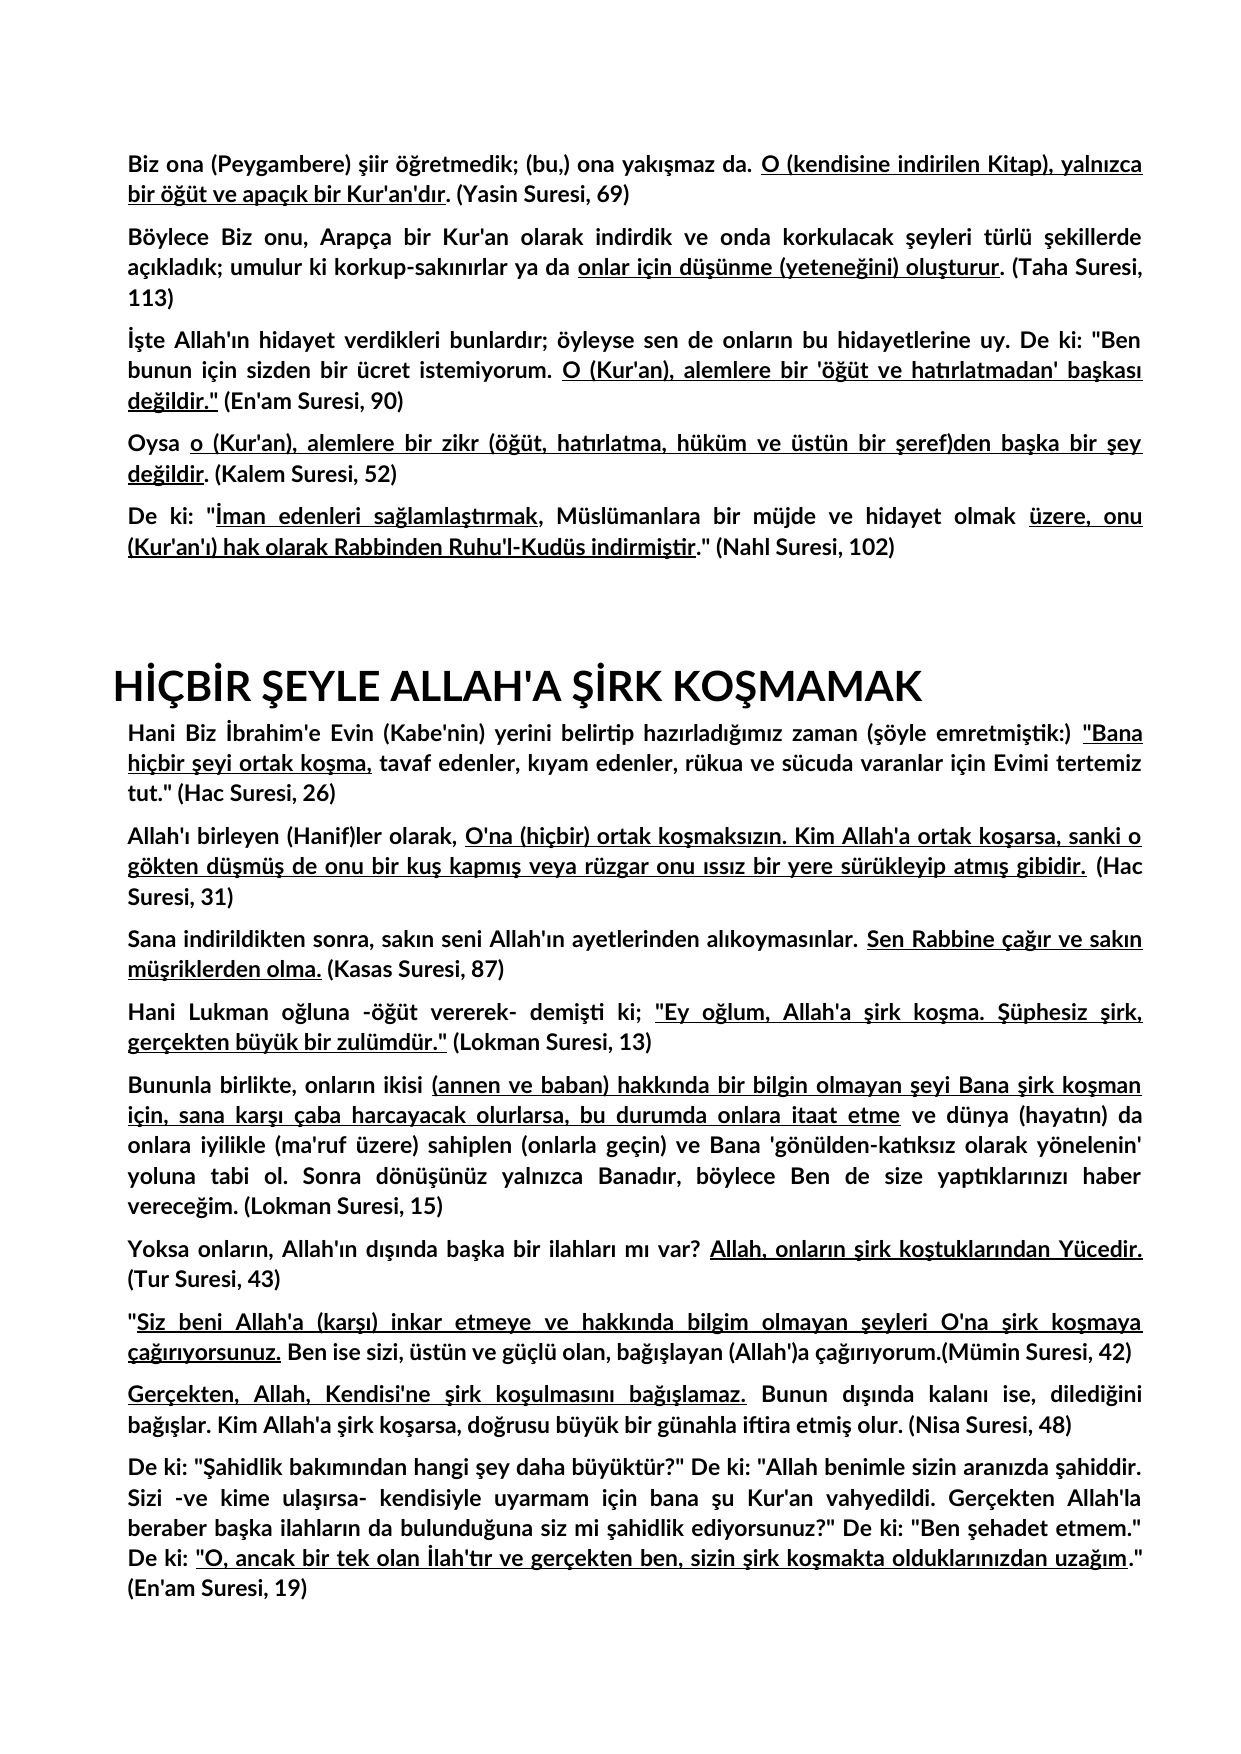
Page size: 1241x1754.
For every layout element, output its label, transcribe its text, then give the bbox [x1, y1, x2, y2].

text Hani Lukman oğluna -öğüt vererek- demişti ki; "Ey oğlum, Allah'a şirk koşma. Şüphesiz şirk, gerçekten büyük bir zulümdür." (Lokman Suresi, 13) [127, 998, 1143, 1056]
text Oysa o (Kur'an), alemlere bir zikr (öğüt, hatırlatma, hüküm ve üstün bir şeref)den başka bir şey değildir. (Kalem Suresi, 52) [127, 429, 1143, 487]
text İşte Allah'ın hidayet verdikleri bunlardır; öyleyse sen de onların bu hidayetlerine uy. De ki: "Ben bunun için sizden bir ücret istemiyorum. O (Kur'an), alemlere bir 'öğüt ve hatırlatmadan' başkası değildir." (En'am Suresi, 90) [127, 326, 1143, 414]
text Gerçekten, Allah, Kendisi'ne şirk koşulmasını bağışlamaz. Bunun dışında kalanı ise, dilediğini bağışlar. Kim Allah'a şirk koşarsa, doğrusu büyük bir günahla iftira etmiş olur. (Nisa Suresi, 48) [127, 1380, 1143, 1438]
text Hani Biz İbrahim'e Evin (Kabe'nin) yerini belirtip hazırladığımız zaman (şöyle emretmiştik:) "Bana hiçbir şeyi ortak koşma, tavaf edenler, kıyam edenler, rükua ve sücuda varanlar için Evimi tertemiz tut." (Hac Suresi, 26) [127, 719, 1143, 807]
subtitle HİÇBİR ŞEYLE ALLAH'A ŞİRK KOŞMAMAK [112, 660, 1165, 710]
text De ki: "Şahidlik bakımından hangi şey daha büyüktür?" De ki: "Allah benimle sizin aranızda şahiddir. Sizi -ve kime ulaşırsa- kendisiyle uyarmam için bana şu Kur'an vahyedildi. Gerçekten Allah'la beraber başka ilahların da bulunduğuna siz mi şahidlik ediyorsunuz?" De ki: "Ben şehadet etmem." De ki: "O, ancak bir tek olan İlah'tır ve gerçekten ben, sizin şirk koşmakta olduklarınızdan uzağım." (En'am Suresi, 19) [127, 1453, 1143, 1601]
text Yoksa onların, Allah'ın dışında başka bir ilahları mı var? Allah, onların şirk koştuklarından Yücedir. (Tur Suresi, 43) [127, 1234, 1143, 1292]
text "Siz beni Allah'a (karşı) inkar etmeye ve hakkında bilgim olmayan şeyleri O'na şirk koşmaya çağırıyorsunuz. Ben ise sizi, üstün ve güçlü olan, bağışlayan (Allah')a çağırıyorum.(Mümin Suresi, 42) [127, 1307, 1143, 1365]
text Böylece Biz onu, Arapça bir Kur'an olarak indirdik ve onda korkulacak şeyleri türlü şekillerde açıkladık; umulur ki korkup-sakınırlar ya da onlar için düşünme (yeteneğini) oluşturur. (Taha Suresi, 113) [127, 223, 1143, 311]
text Bununla birlikte, onların ikisi (annen ve baban) hakkında bir bilgin olmayan şeyi Bana şirk koşman için, sana karşı çaba harcayacak olurlarsa, bu durumda onlara itaat etme ve dünya (hayatın) da onlara iyilikle (ma'ruf üzere) sahiplen (onlarla geçin) ve Bana 'gönülden-katıksız olarak yönelenin' yoluna tabi ol. Sonra dönüşünüz yalnızca Banadır, böylece Ben de size yaptıklarınızı haber vereceğim. (Lokman Suresi, 15) [127, 1071, 1143, 1219]
text Allah'ı birleyen (Hanif)ler olarak, O'na (hiçbir) ortak koşmaksızın. Kim Allah'a ortak koşarsa, sanki o gökten düşmüş de onu bir kuş kapmış veya rüzgar onu ıssız bir yere sürükleyip atmış gibidir. (Hac Suresi, 31) [127, 822, 1143, 910]
text Sana indirildikten sonra, sakın seni Allah'ın ayetlerinden alıkoymasınlar. Sen Rabbine çağır ve sakın müşriklerden olma. (Kasas Suresi, 87) [127, 925, 1143, 983]
text Biz ona (Peygambere) şiir öğretmedik; (bu,) ona yakışmaz da. O (kendisine indirilen Kitap), yalnızca bir öğüt ve apaçık bir Kur'an'dır. (Yasin Suresi, 69) [127, 150, 1143, 208]
text De ki: "İman edenleri sağlamlaştırmak, Müslümanlara bir müjde ve hidayet olmak üzere, onu (Kur'an'ı) hak olarak Rabbinden Ruhu'l-Kudüs indirmiştir." (Nahl Suresi, 102) [127, 502, 1143, 560]
